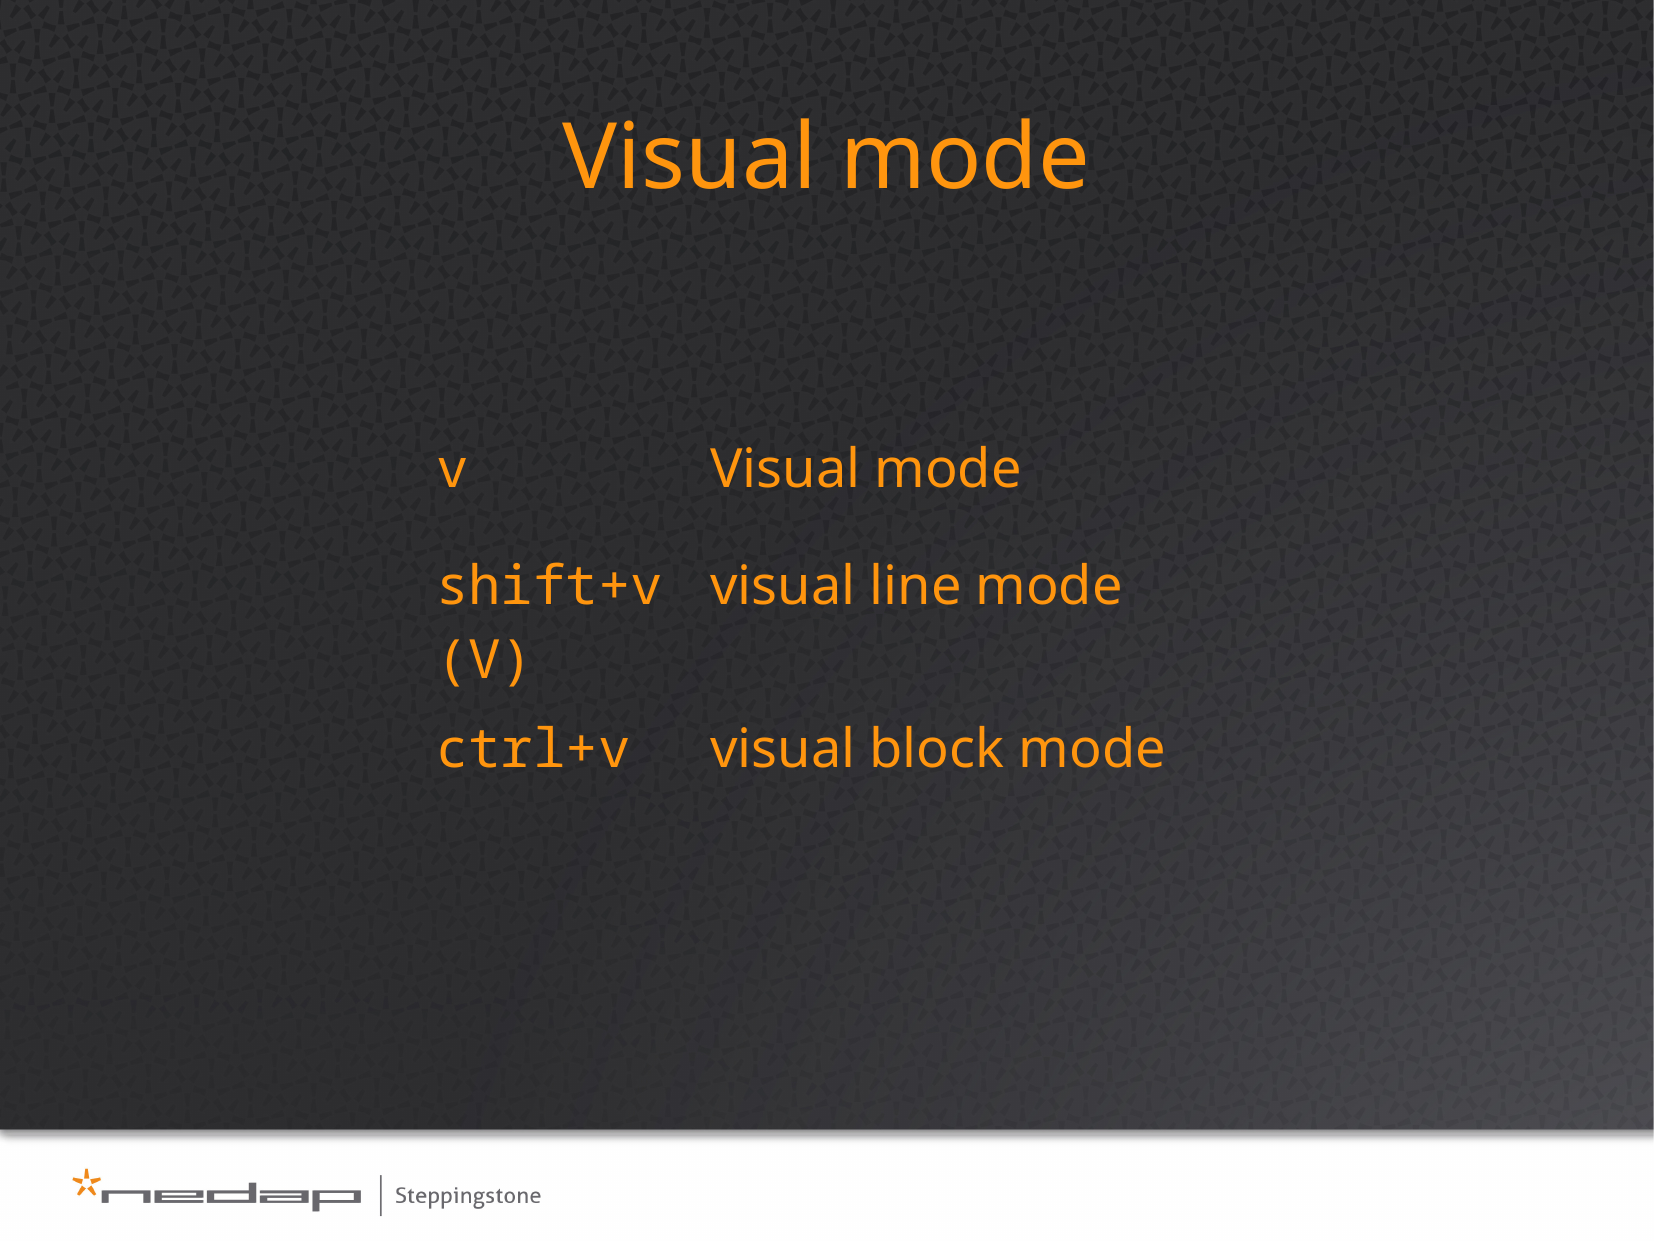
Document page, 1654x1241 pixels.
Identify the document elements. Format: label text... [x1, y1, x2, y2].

title Visual mode [82, 49, 1571, 257]
picture [0, 0, 1654, 1241]
table_header Visual mode [695, 422, 1232, 538]
table_cell shift+v (V) [421, 538, 695, 702]
table_cell ctrl+v [421, 702, 695, 818]
table_cell visual block mode [695, 702, 1232, 818]
table_header v [421, 422, 695, 538]
table_cell visual line mode [695, 538, 1232, 702]
